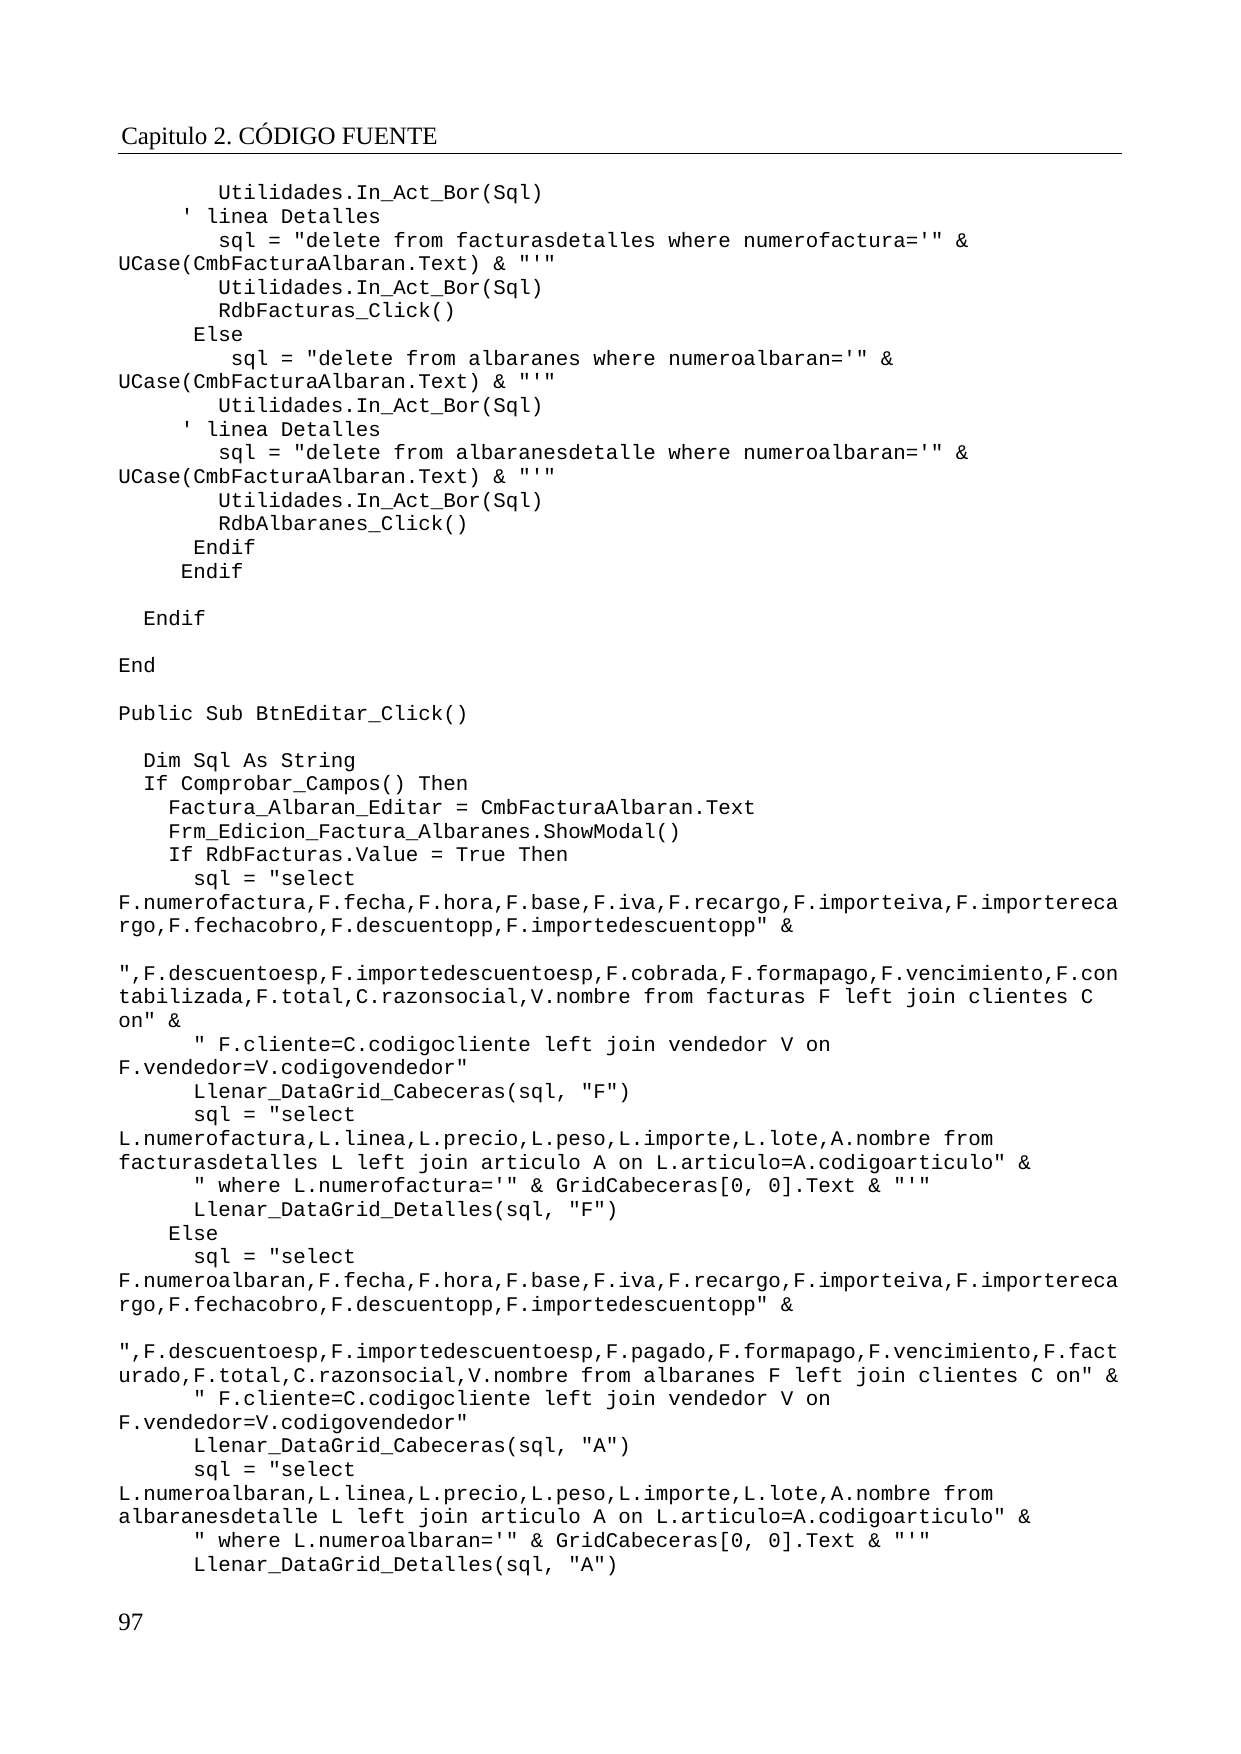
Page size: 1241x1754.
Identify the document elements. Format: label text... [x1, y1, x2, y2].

text sql = "select F.numeroalbaran,F.fecha,F.hora,F.base,F.iva,F.recargo,F.importeiva,F.importerecargo,F.fechacobro,F.descuentopp,F.importedescuentopp" & [118, 1246, 1122, 1317]
text Endif [118, 537, 1122, 561]
text ' linea Detalles [118, 419, 1122, 442]
text " F.cliente=C.codigocliente left join vendedor V on F.vendedor=V.codigovendedor" [118, 1033, 1122, 1081]
text Public Sub BtnEditar_Click() [118, 702, 1122, 726]
text Llenar_DataGrid_Detalles(sql, "F") [118, 1199, 1122, 1223]
text Utilidades.In_Act_Bor(Sql) [118, 395, 1122, 419]
text Utilidades.In_Act_Bor(Sql) [118, 182, 1122, 206]
text Utilidades.In_Act_Bor(Sql) [118, 490, 1122, 513]
text Dim Sql As String [118, 750, 1122, 773]
text End [118, 655, 1122, 679]
text sql = "select L.numerofactura,L.linea,L.precio,L.peso,L.importe,L.lote,A.nombre from facturasdetalles L left join articulo A on L.articulo=A.codigoarticulo" & [118, 1104, 1122, 1175]
text Llenar_DataGrid_Cabeceras(sql, "A") [118, 1436, 1122, 1459]
text ",F.descuentoesp,F.importedescuentoesp,F.pagado,F.formapago,F.vencimiento,F.facturado,F.total,C.razonsocial,V.nombre from albaranes F left join clientes C on" & [118, 1317, 1122, 1388]
text Frm_Edicion_Factura_Albaranes.ShowModal() [118, 821, 1122, 844]
text Factura_Albaran_Editar = CmbFacturaAlbaran.Text [118, 797, 1122, 821]
text ",F.descuentoesp,F.importedescuentoesp,F.cobrada,F.formapago,F.vencimiento,F.contabilizada,F.total,C.razonsocial,V.nombre from facturas F left join clientes C on" & [118, 939, 1122, 1033]
text Else [118, 1223, 1122, 1246]
text Endif [118, 608, 1122, 632]
text sql = "delete from albaranes where numeroalbaran='" & UCase(CmbFacturaAlbaran.Text) & "'" [118, 348, 1122, 395]
text If Comprobar_Campos() Then [118, 773, 1122, 797]
text RdbFacturas_Click() [118, 301, 1122, 324]
text sql = "delete from albaranesdetalle where numeroalbaran='" & UCase(CmbFacturaAlbaran.Text) & "'" [118, 442, 1122, 490]
text " F.cliente=C.codigocliente left join vendedor V on F.vendedor=V.codigovendedor" [118, 1388, 1122, 1436]
text Utilidades.In_Act_Bor(Sql) [118, 277, 1122, 301]
text sql = "delete from facturasdetalles where numerofactura='" & UCase(CmbFacturaAlbaran.Text) & "'" [118, 229, 1122, 277]
text " where L.numeroalbaran='" & GridCabeceras[0, 0].Text & "'" [118, 1530, 1122, 1554]
text Else [118, 324, 1122, 348]
text Llenar_DataGrid_Cabeceras(sql, "F") [118, 1081, 1122, 1104]
text RdbAlbaranes_Click() [118, 513, 1122, 537]
text ' linea Detalles [118, 206, 1122, 229]
text Endif [118, 561, 1122, 584]
text sql = "select L.numeroalbaran,L.linea,L.precio,L.peso,L.importe,L.lote,A.nombre from albaranesdetalle L left join articulo A on L.articulo=A.codigoarticulo" & [118, 1459, 1122, 1530]
text Llenar_DataGrid_Detalles(sql, "A") [118, 1554, 1122, 1577]
text " where L.numerofactura='" & GridCabeceras[0, 0].Text & "'" [118, 1175, 1122, 1199]
text sql = "select F.numerofactura,F.fecha,F.hora,F.base,F.iva,F.recargo,F.importeiva,F.importerecargo,F.fechacobro,F.descuentopp,F.importedescuentopp" & [118, 868, 1122, 939]
text If RdbFacturas.Value = True Then [118, 844, 1122, 868]
